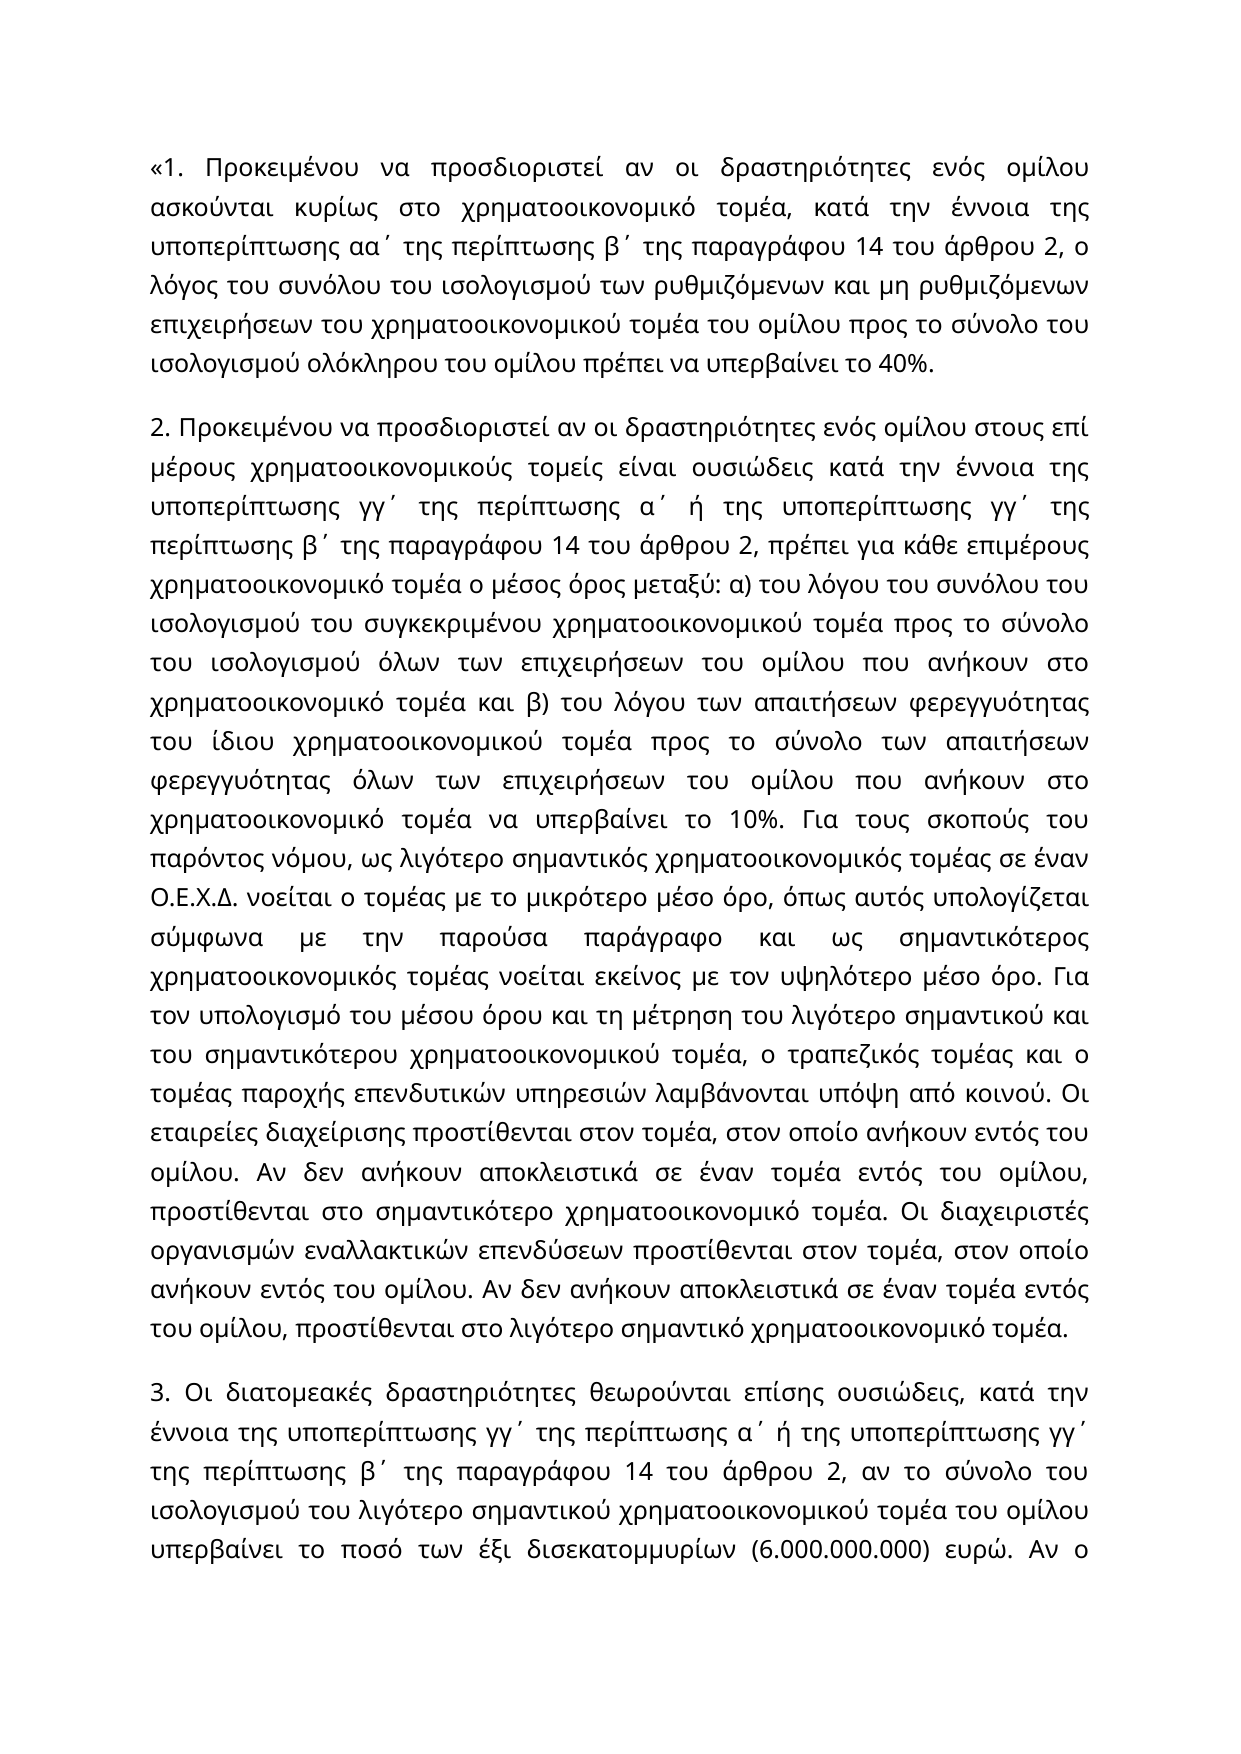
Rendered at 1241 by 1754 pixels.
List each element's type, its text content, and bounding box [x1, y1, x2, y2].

text 2. Προκειμένου να προσδιοριστεί αν οι δραστηριότητες ενός ομίλου στους επί μέρους χρηματοοικονομικούς τομείς είναι ουσιώδεις κατά την έννοια της υποπερίπτωσης γγ΄ της περίπτωσης α΄ ή της υποπερίπτωσης γγ΄ της περίπτωσης β΄ της παραγράφου 14 του άρθρου 2, πρέπει για κάθε επιμέρους χρηματοοικονομικό τομέα ο μέσος όρος μεταξύ: α) του λόγου του συνόλου του ισολογισμού του συγκεκριμένου χρηματοοικονομικού τομέα προς το σύνολο του ισολογισμού όλων των επιχειρήσεων του ομίλου που ανήκουν στο χρηματοοικονομικό τομέα και β) του λόγου των απαιτήσεων φερεγγυότητας του ίδιου χρηματοοικονομικού τομέα προς το σύνολο των απαιτήσεων φερεγγυότητας όλων των επιχειρήσεων του ομίλου που ανήκουν στο χρηματοοικονομικό τομέα να υπερβαίνει το 10%. Για τους σκοπούς του παρόντος νόμου, ως λιγότερο σημαντικός χρηματοοικονομικός τομέας σε έναν Ο.Ε.Χ.Δ. νοείται ο τομέας με το μικρότερο μέσο όρο, όπως αυτός υπολογίζεται σύμφωνα με την παρούσα παράγραφο και ως σημαντικότερος χρηματοοικονομικός τομέας νοείται εκείνος με τον υψηλότερο μέσο όρο. Για τον υπολογισμό του μέσου όρου και τη μέτρηση του λιγότερο σημαντικού και του σημαντικότερου χρηματοοικονομικού τομέα, ο τραπεζικός τομέας και ο τομέας παροχής επενδυτικών υπηρεσιών λαμβάνονται υπόψη από κοινού. Οι εταιρείες διαχείρισης προστίθενται στον τομέα, στον οποίο ανήκουν εντός του ομίλου. Αν δεν ανήκουν αποκλειστικά σε έναν τομέα εντός του ομίλου, προστίθενται στο σημαντικότερο χρηματοοικονομικό τομέα. Οι διαχειριστές οργανισμών εναλλακτικών επενδύσεων προστίθενται στον τομέα, στον οποίο ανήκουν εντός του ομίλου. Αν δεν ανήκουν αποκλειστικά σε έναν τομέα εντός του ομίλου, προστίθενται στο λιγότερο σημαντικό χρηματοοικονομικό τομέα. [150, 410, 1090, 1345]
text «1. Προκειμένου να προσδιοριστεί αν οι δραστηριότητες ενός ομίλου ασκούνται κυρίως στο χρηματοοικονομικό τομέα, κατά την έννοια της υποπερίπτωσης αα΄ της περίπτωσης β΄ της παραγράφου 14 του άρθρου 2, ο λόγος του συνόλου του ισολογισμού των ρυθμιζόμενων και μη ρυθμιζόμενων επιχειρήσεων του χρηματοοικονομικού τομέα του ομίλου προς το σύνολο του ισολογισμού ολόκληρου του ομίλου πρέπει να υπερβαίνει το 40%. [150, 150, 1090, 380]
text 3. Οι διατομεακές δραστηριότητες θεωρούνται επίσης ουσιώδεις, κατά την έννοια της υποπερίπτωσης γγ΄ της περίπτωσης α΄ ή της υποπερίπτωσης γγ΄ της περίπτωσης β΄ της παραγράφου 14 του άρθρου 2, αν το σύνολο του ισολογισμού του λιγότερο σημαντικού χρηματοοικονομικού τομέα του ομίλου υπερβαίνει το ποσό των έξι δισεκατομμυρίων (6.000.000.000) ευρώ. Αν ο [150, 1375, 1090, 1566]
